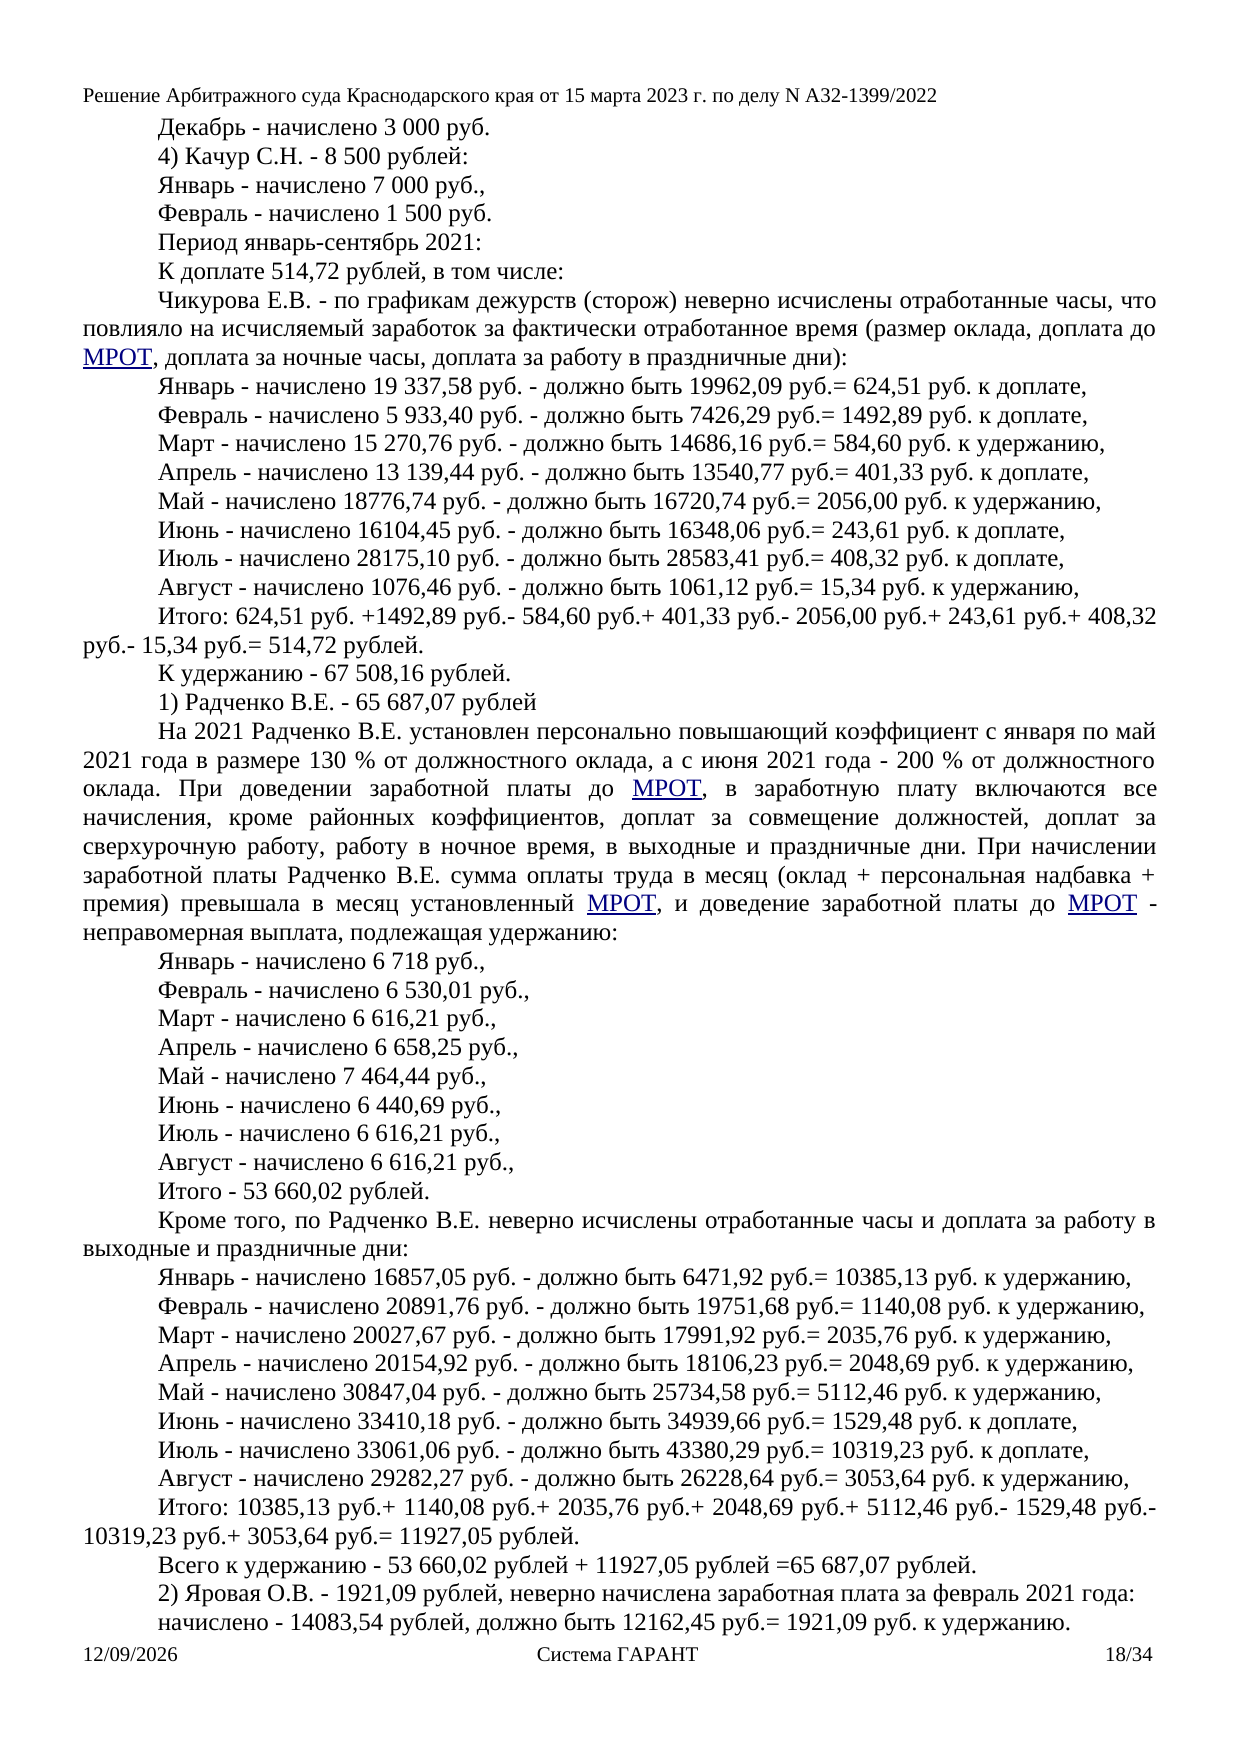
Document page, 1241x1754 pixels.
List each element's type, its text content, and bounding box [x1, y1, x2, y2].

text Апрель - начислено 6 658,25 руб., [83, 1032, 1157, 1061]
text На 2021 Радченко В.Е. установлен персонально повышающий коэффициент с января по май 2021 года в размере 130 % от должностного оклада, а с июня 2021 года - 200 % от должностного оклада. При доведении заработной платы до МРОТ, в заработную плату включаются все начисления, кроме районных коэффициентов, доплат за совмещение должностей, доплат за сверхурочную работу, работу в ночное время, в выходные и праздничные дни. При начислении заработной платы Радченко В.Е. сумма оплаты труда в месяц (оклад + персональная надбавка + премия) превышала в месяц установленный МРОТ, и доведение заработной платы до МРОТ - неправомерная выплата, подлежащая удержанию: [83, 716, 1157, 946]
text начислено - 14083,54 рублей, должно быть 12162,45 руб.= 1921,09 руб. к удержанию. [83, 1607, 1157, 1636]
text Июль - начислено 28175,10 руб. - должно быть 28583,41 руб.= 408,32 руб. к доплате, [83, 543, 1157, 572]
text Август - начислено 6 616,21 руб., [83, 1147, 1157, 1176]
text Кроме того, по Радченко В.Е. неверно исчислены отработанные часы и доплата за работу в выходные и праздничные дни: [83, 1205, 1157, 1262]
text Апрель - начислено 13 139,44 руб. - должно быть 13540,77 руб.= 401,33 руб. к доплате, [83, 457, 1157, 486]
text Январь - начислено 6 718 руб., [83, 946, 1157, 975]
text Август - начислено 1076,46 руб. - должно быть 1061,12 руб.= 15,34 руб. к удержанию, [83, 572, 1157, 601]
text Май - начислено 18776,74 руб. - должно быть 16720,74 руб.= 2056,00 руб. к удержанию, [83, 486, 1157, 515]
text Май - начислено 7 464,44 руб., [83, 1061, 1157, 1090]
text Февраль - начислено 5 933,40 руб. - должно быть 7426,29 руб.= 1492,89 руб. к доплате, [83, 400, 1157, 428]
text Май - начислено 30847,04 руб. - должно быть 25734,58 руб.= 5112,46 руб. к удержанию, [83, 1377, 1157, 1406]
text 2) Яровая О.В. - 1921,09 рублей, неверно начислена заработная плата за февраль 2021 года: [83, 1578, 1157, 1607]
text Январь - начислено 19 337,58 руб. - должно быть 19962,09 руб.= 624,51 руб. к доплате, [83, 371, 1157, 400]
text Июнь - начислено 16104,45 руб. - должно быть 16348,06 руб.= 243,61 руб. к доплате, [83, 515, 1157, 543]
text Всего к удержанию - 53 660,02 рублей + 11927,05 рублей =65 687,07 рублей. [83, 1550, 1157, 1578]
text Январь - начислено 7 000 руб., [83, 170, 1157, 198]
text Август - начислено 29282,27 руб. - должно быть 26228,64 руб.= 3053,64 руб. к удержанию, [83, 1463, 1157, 1492]
text Июнь - начислено 6 440,69 руб., [83, 1090, 1157, 1118]
text К доплате 514,72 рублей, в том числе: [83, 256, 1157, 285]
text Март - начислено 6 616,21 руб., [83, 1003, 1157, 1032]
text Март - начислено 20027,67 руб. - должно быть 17991,92 руб.= 2035,76 руб. к удержанию, [83, 1320, 1157, 1348]
text Апрель - начислено 20154,92 руб. - должно быть 18106,23 руб.= 2048,69 руб. к удержанию, [83, 1348, 1157, 1377]
text Июнь - начислено 33410,18 руб. - должно быть 34939,66 руб.= 1529,48 руб. к доплате, [83, 1406, 1157, 1435]
text К удержанию - 67 508,16 рублей. [83, 658, 1157, 687]
text Итого: 10385,13 руб.+ 1140,08 руб.+ 2035,76 руб.+ 2048,69 руб.+ 5112,46 руб.- 1529,48 руб.- 10319,23 руб.+ 3053,64 руб.= 11927,05 рублей. [83, 1492, 1157, 1550]
text Июль - начислено 33061,06 руб. - должно быть 43380,29 руб.= 10319,23 руб. к доплате, [83, 1435, 1157, 1463]
text Январь - начислено 16857,05 руб. - должно быть 6471,92 руб.= 10385,13 руб. к удержанию, [83, 1262, 1157, 1291]
text 1) Радченко В.Е. - 65 687,07 рублей [83, 687, 1157, 716]
text Период январь-сентябрь 2021: [83, 227, 1157, 256]
text Чикурова Е.В. - по графикам дежурств (сторож) неверно исчислены отработанные часы, что повлияло на исчисляемый заработок за фактически отработанное время (размер оклада, доплата до МРОТ, доплата за ночные часы, доплата за работу в праздничные дни): [83, 285, 1157, 371]
text Итого: 624,51 руб. +1492,89 руб.- 584,60 руб.+ 401,33 руб.- 2056,00 руб.+ 243,61 руб.+ 408,32 руб.- 15,34 руб.= 514,72 рублей. [83, 601, 1157, 658]
text Февраль - начислено 1 500 руб. [83, 198, 1157, 227]
text Февраль - начислено 20891,76 руб. - должно быть 19751,68 руб.= 1140,08 руб. к удержанию, [83, 1291, 1157, 1320]
text Июль - начислено 6 616,21 руб., [83, 1118, 1157, 1147]
text Итого - 53 660,02 рублей. [83, 1176, 1157, 1205]
text Декабрь - начислено 3 000 руб. [83, 112, 1157, 141]
text Март - начислено 15 270,76 руб. - должно быть 14686,16 руб.= 584,60 руб. к удержанию, [83, 428, 1157, 457]
text Февраль - начислено 6 530,01 руб., [83, 975, 1157, 1003]
text 4) Качур С.Н. - 8 500 рублей: [83, 141, 1157, 170]
